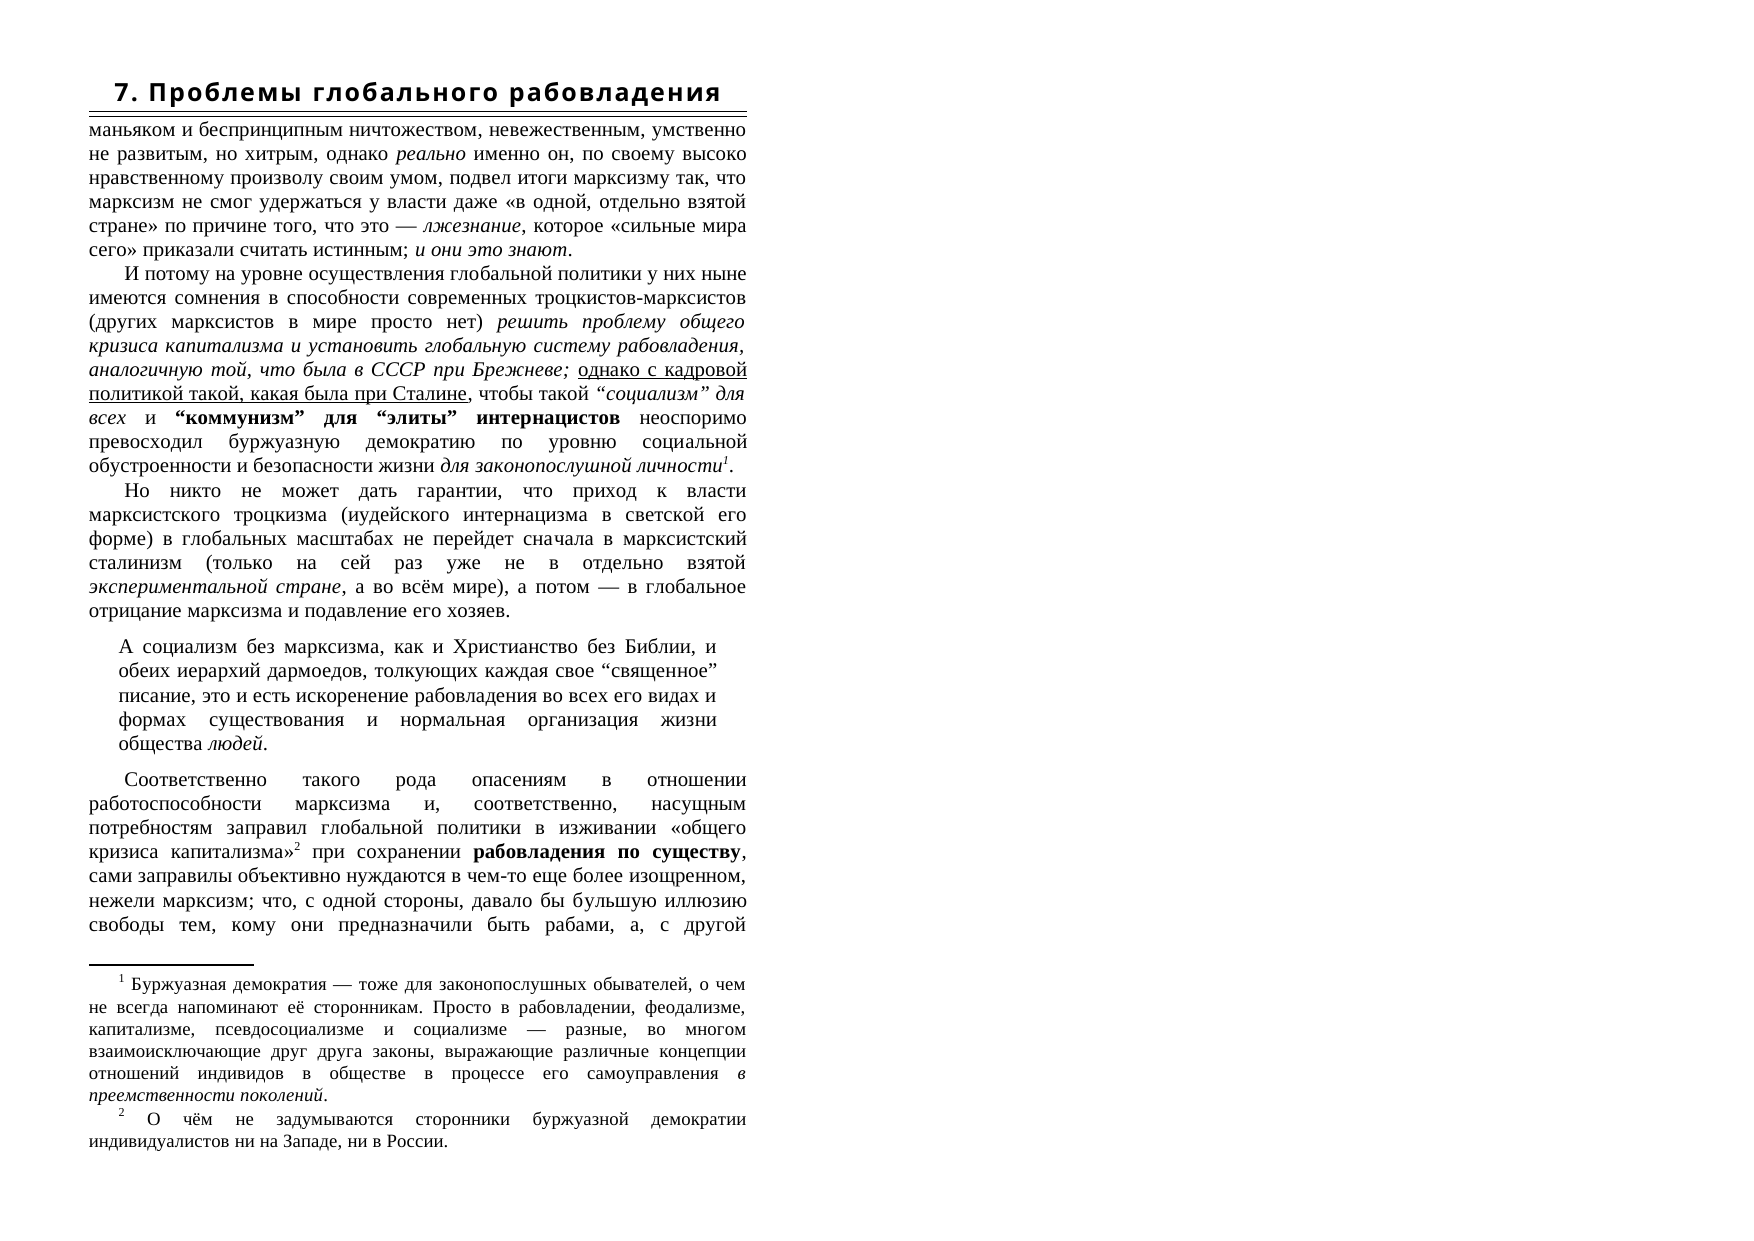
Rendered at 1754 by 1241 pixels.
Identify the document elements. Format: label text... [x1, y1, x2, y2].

text Буржуазная демократия — тоже для законопослушных обывателей, о чем не всегда напоминают её сторонникам. Просто в рабовладении, феодализме, капитализме, псевдосоциализме и социализме — разные, во многом взаимоисключающие друг друга законы, выражающие различные концепции отношений индивидов в обществе в процессе его самоуправления в преемственности поколений. [89, 971, 747, 1105]
text О чём не задумываются сторонники буржуазной демократии индивидуалистов ни на Западе, ни в России. [89, 1105, 747, 1152]
text А социализм без марксизма, как и Христианство без Библии, и обеих иерархий дармоедов, толкующих каждая свое “священ­ное” писание, это и есть искоренение рабовладения во всех его видах и формах существования и нормальная организация жизни общества людей. [118, 634, 717, 754]
text Соответственно такого рода опасениям в отношении работоспособности марксизма и, соответственно, насущным потребностям заправил глобальной политики в изживании «общего кризиса капитализма» при сохранении рабовладения по существу, сами заправилы объективно нуждаются в чем-то еще более изощренном, нежели марксизм; что, с одной стороны, давало бы бульшую иллюзию свободы тем, кому они предназначили быть рабами, а, с другой [89, 767, 747, 936]
text И потому на уровне осуществления гло­бальной политики у них ныне имеются сомнения в способности современных троцкистов-марксистов (других марксистов в мире прос­то нет) решить проблему общего кризиса капитализма и установить глобальную систему рабовладения, аналогичную той, что была в СССР при Брежневе; однако с кадровой политикой такой, какая была при Сталине, чтобы такой “социализм” для всех и “коммунизм” для “элиты” интер­нацистов неоспоримо превосходил буржуазную демократию по уровню соци­альной обустроенности и безопасности жизни для законо­по­слушной личности. [89, 261, 747, 477]
text маньяком и беспринципным ничтожеством, невежественным, умственно не разви­тым, но хитрым, однако реально именно он, по своему высоко нравственному произволу своим умом, подвел итоги марксизму так, что марксизм не смог удер­жаться у власти даже «в одной, отдельно взятой стране» по причине того, что это — лжезнание, которое «сильные мира сего» приказали считать истинным; и они это знают. [89, 117, 747, 261]
text Но никто не может дать гарантии, что приход к власти марксистского троцкизма (иудейского интернацизма в светской его форме) в глобальных масштабах не перейдет сна­чала в марксистский сталинизм (только на сей раз уже не в отдельно взятой экспериментальной стране, а во всём мире), а потом — в глобальное отрицание марксизма и подавление его хозяев. [89, 477, 747, 622]
